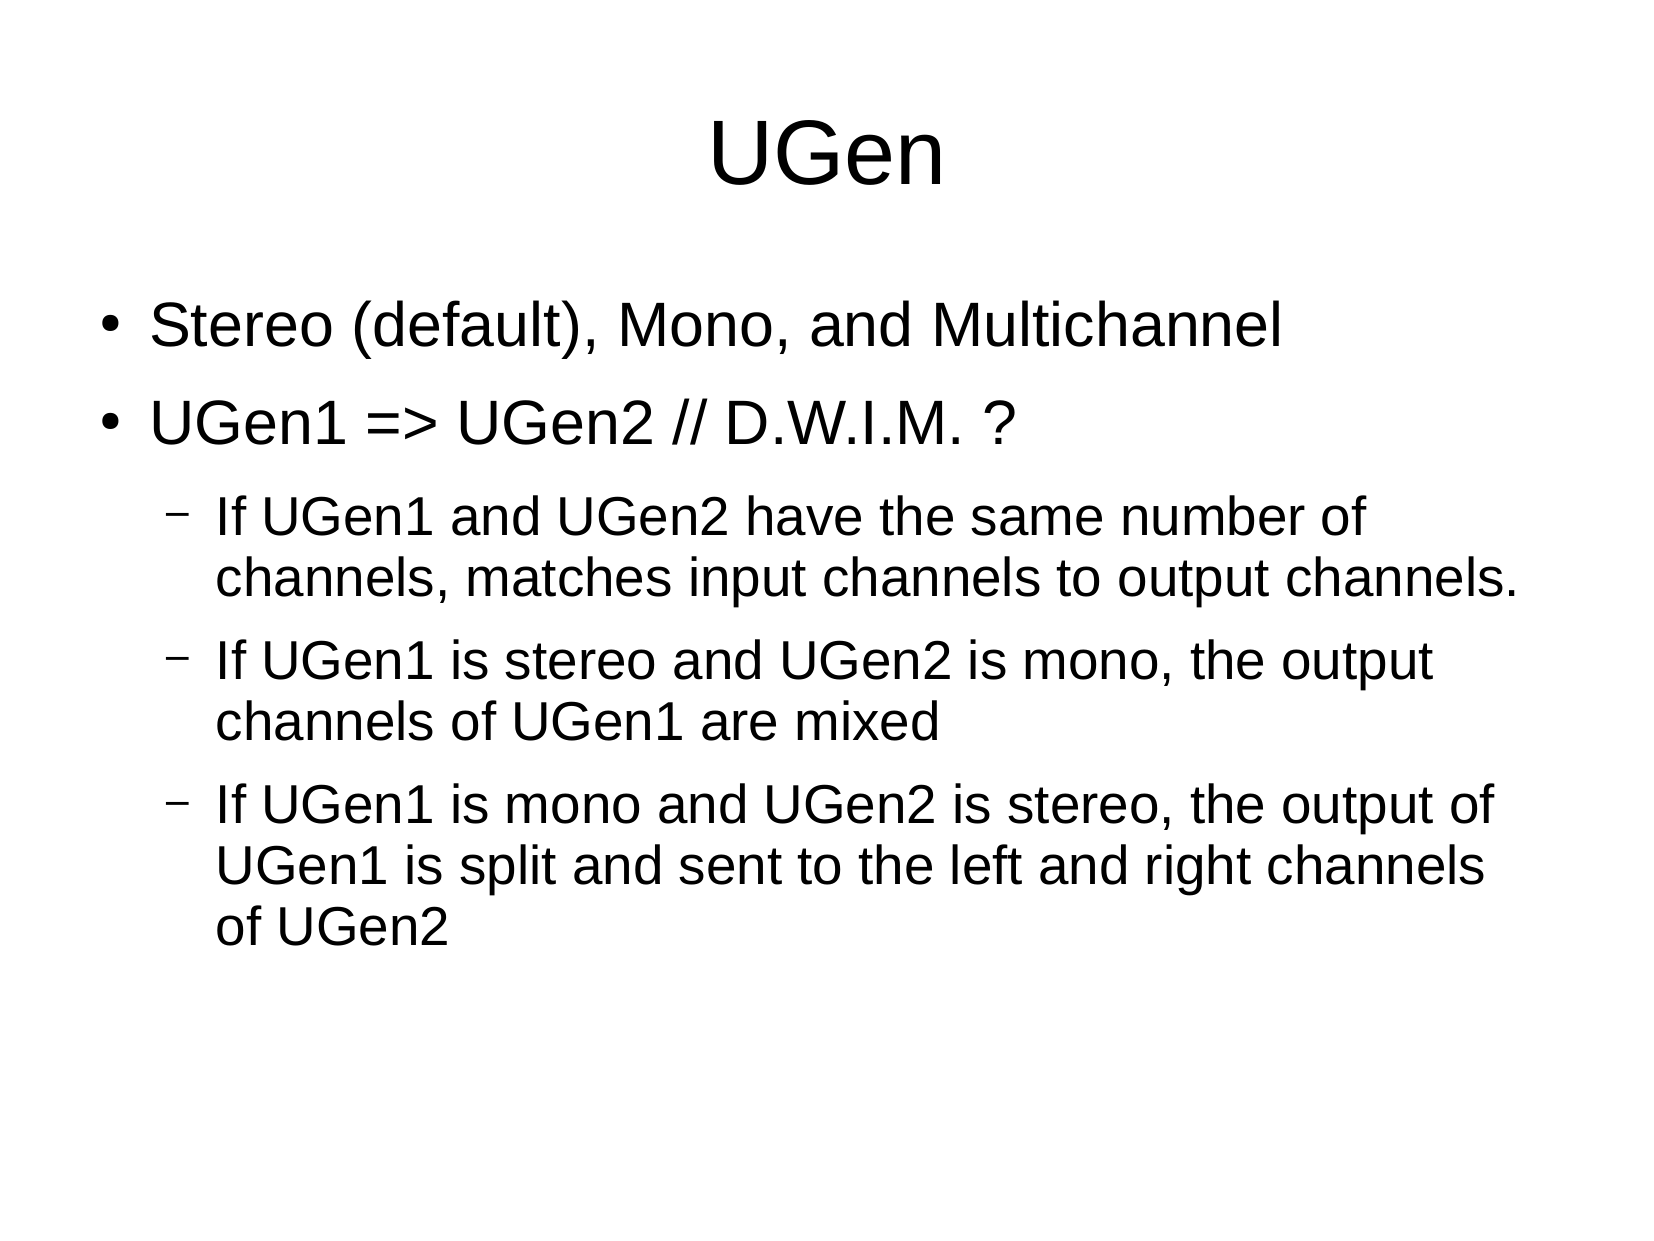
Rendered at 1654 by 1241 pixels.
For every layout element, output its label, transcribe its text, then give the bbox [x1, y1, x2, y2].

title UGen [82, 49, 1571, 257]
list Stereo (default), Mono, and Multichannel UGen1 => UGen2 // D.W.I.M. ? If UGen1 and UGen2 have the same number of channels, matches input channels to output channels. If UGen1 is stereo and UGen2 is mono, the output channels of UGen1 are mixed If UGen1 is mono and UGen2 is stereo, the output of UGen1 is split and sent to the left and right channels of UGen2 [82, 290, 1538, 1010]
